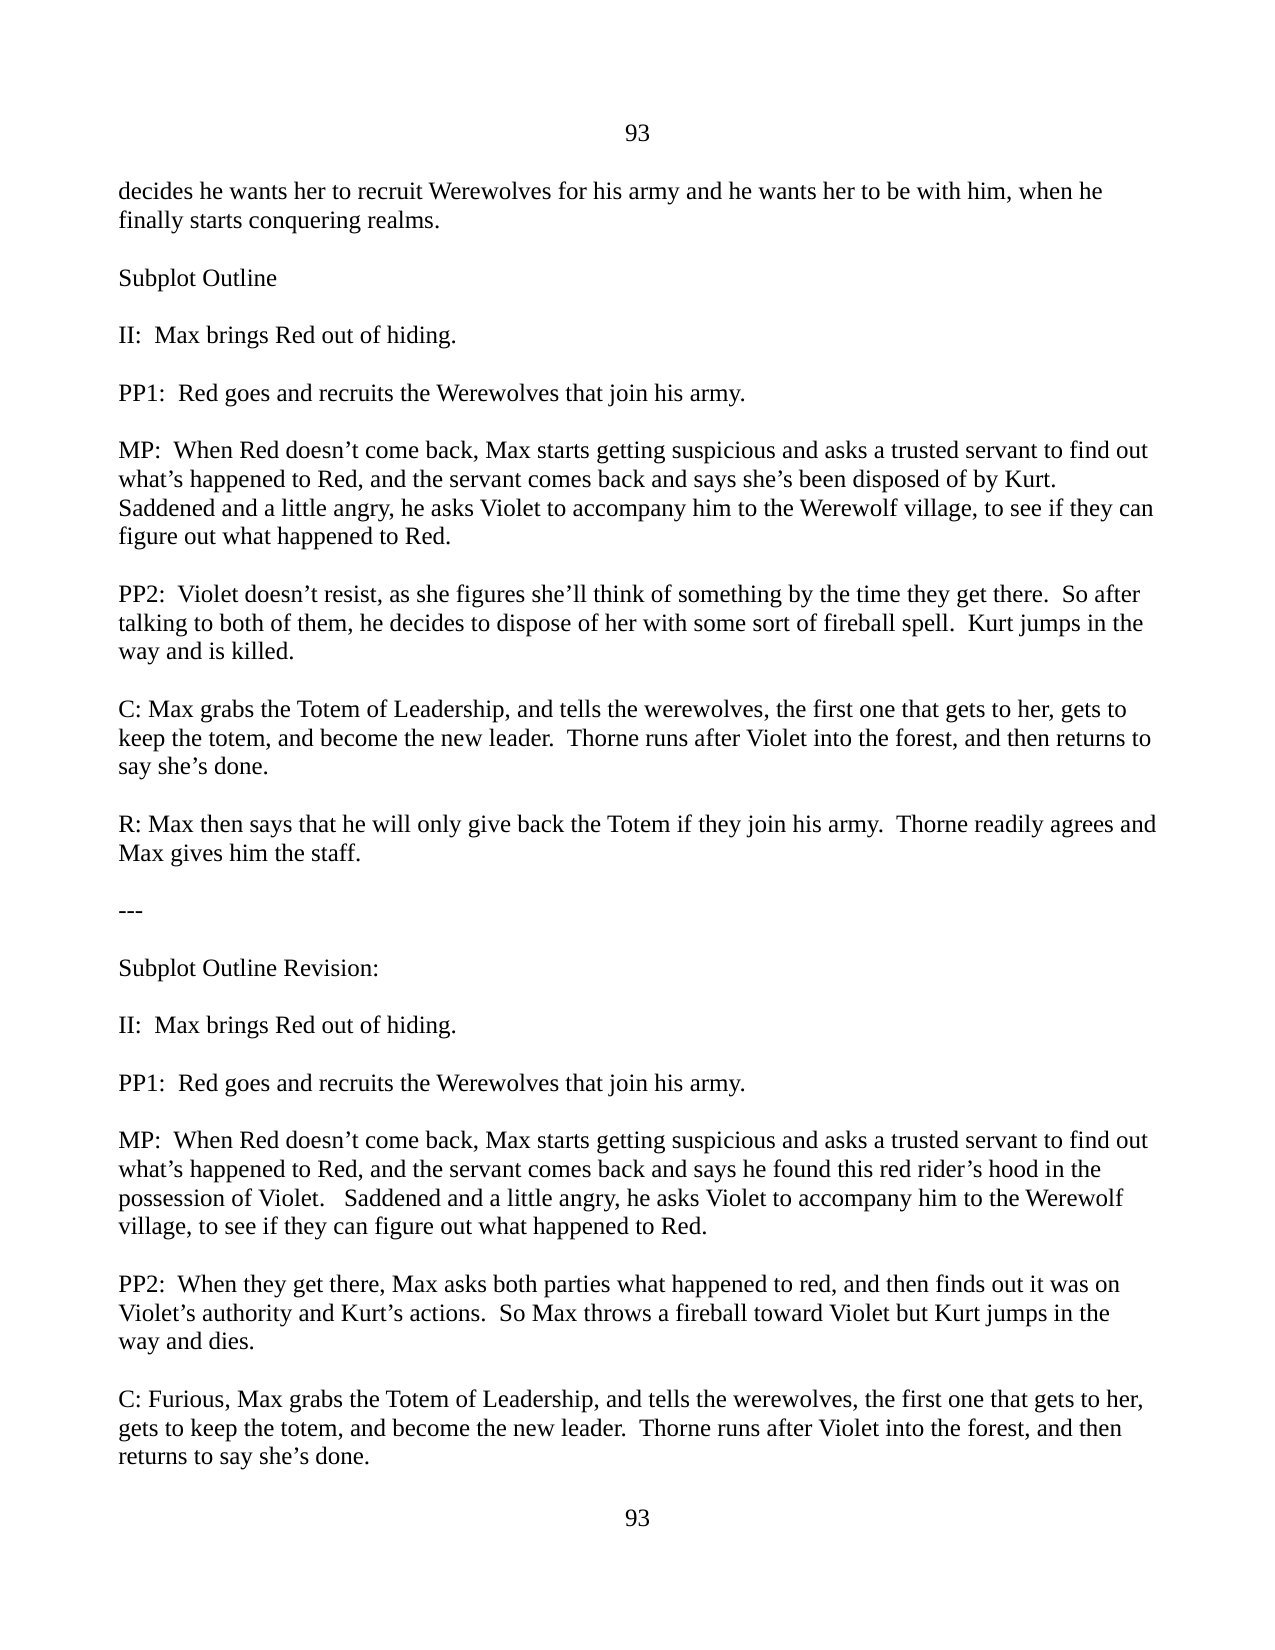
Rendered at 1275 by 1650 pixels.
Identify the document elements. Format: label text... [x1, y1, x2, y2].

text Subplot Outline [118, 263, 1157, 291]
text II: Max brings Red out of hiding. [118, 320, 1157, 349]
text II: Max brings Red out of hiding. [118, 1010, 1157, 1039]
text decides he wants her to recruit Werewolves for his army and he wants her to be with him, when he finally starts conquering realms. [118, 176, 1157, 234]
text PP1: Red goes and recruits the Werewolves that join his army. [118, 378, 1157, 406]
text PP2: When they get there, Max asks both parties what happened to red, and then finds out it was on Violet’s authority and Kurt’s actions. So Max throws a fireball toward Violet but Kurt jumps in the way and dies. [118, 1269, 1157, 1355]
text R: Max then says that he will only give back the Totem if they join his army. Thorne readily agrees and Max gives him the staff. [118, 809, 1157, 866]
text Subplot Outline Revision: [118, 953, 1157, 981]
text PP1: Red goes and recruits the Werewolves that join his army. [118, 1068, 1157, 1096]
text MP: When Red doesn’t come back, Max starts getting suspicious and asks a trusted servant to find out what’s happened to Red, and the servant comes back and says she’s been disposed of by Kurt. Saddened and a little angry, he asks Violet to accompany him to the Werewolf village, to see if they can figure out what happened to Red. [118, 435, 1157, 550]
text --- [118, 895, 1157, 924]
text C: Furious, Max grabs the Totem of Leadership, and tells the werewolves, the first one that gets to her, gets to keep the totem, and become the new leader. Thorne runs after Violet into the forest, and then returns to say she’s done. [118, 1384, 1157, 1470]
text PP2: Violet doesn’t resist, as she figures she’ll think of something by the time they get there. So after talking to both of them, he decides to dispose of her with some sort of fireball spell. Kurt jumps in the way and is killed. [118, 579, 1157, 665]
text C: Max grabs the Totem of Leadership, and tells the werewolves, the first one that gets to her, gets to keep the totem, and become the new leader. Thorne runs after Violet into the forest, and then returns to say she’s done. [118, 694, 1157, 780]
text MP: When Red doesn’t come back, Max starts getting suspicious and asks a trusted servant to find out what’s happened to Red, and the servant comes back and says he found this red rider’s hood in the possession of Violet. Saddened and a little angry, he asks Violet to accompany him to the Werewolf village, to see if they can figure out what happened to Red. [118, 1125, 1157, 1240]
